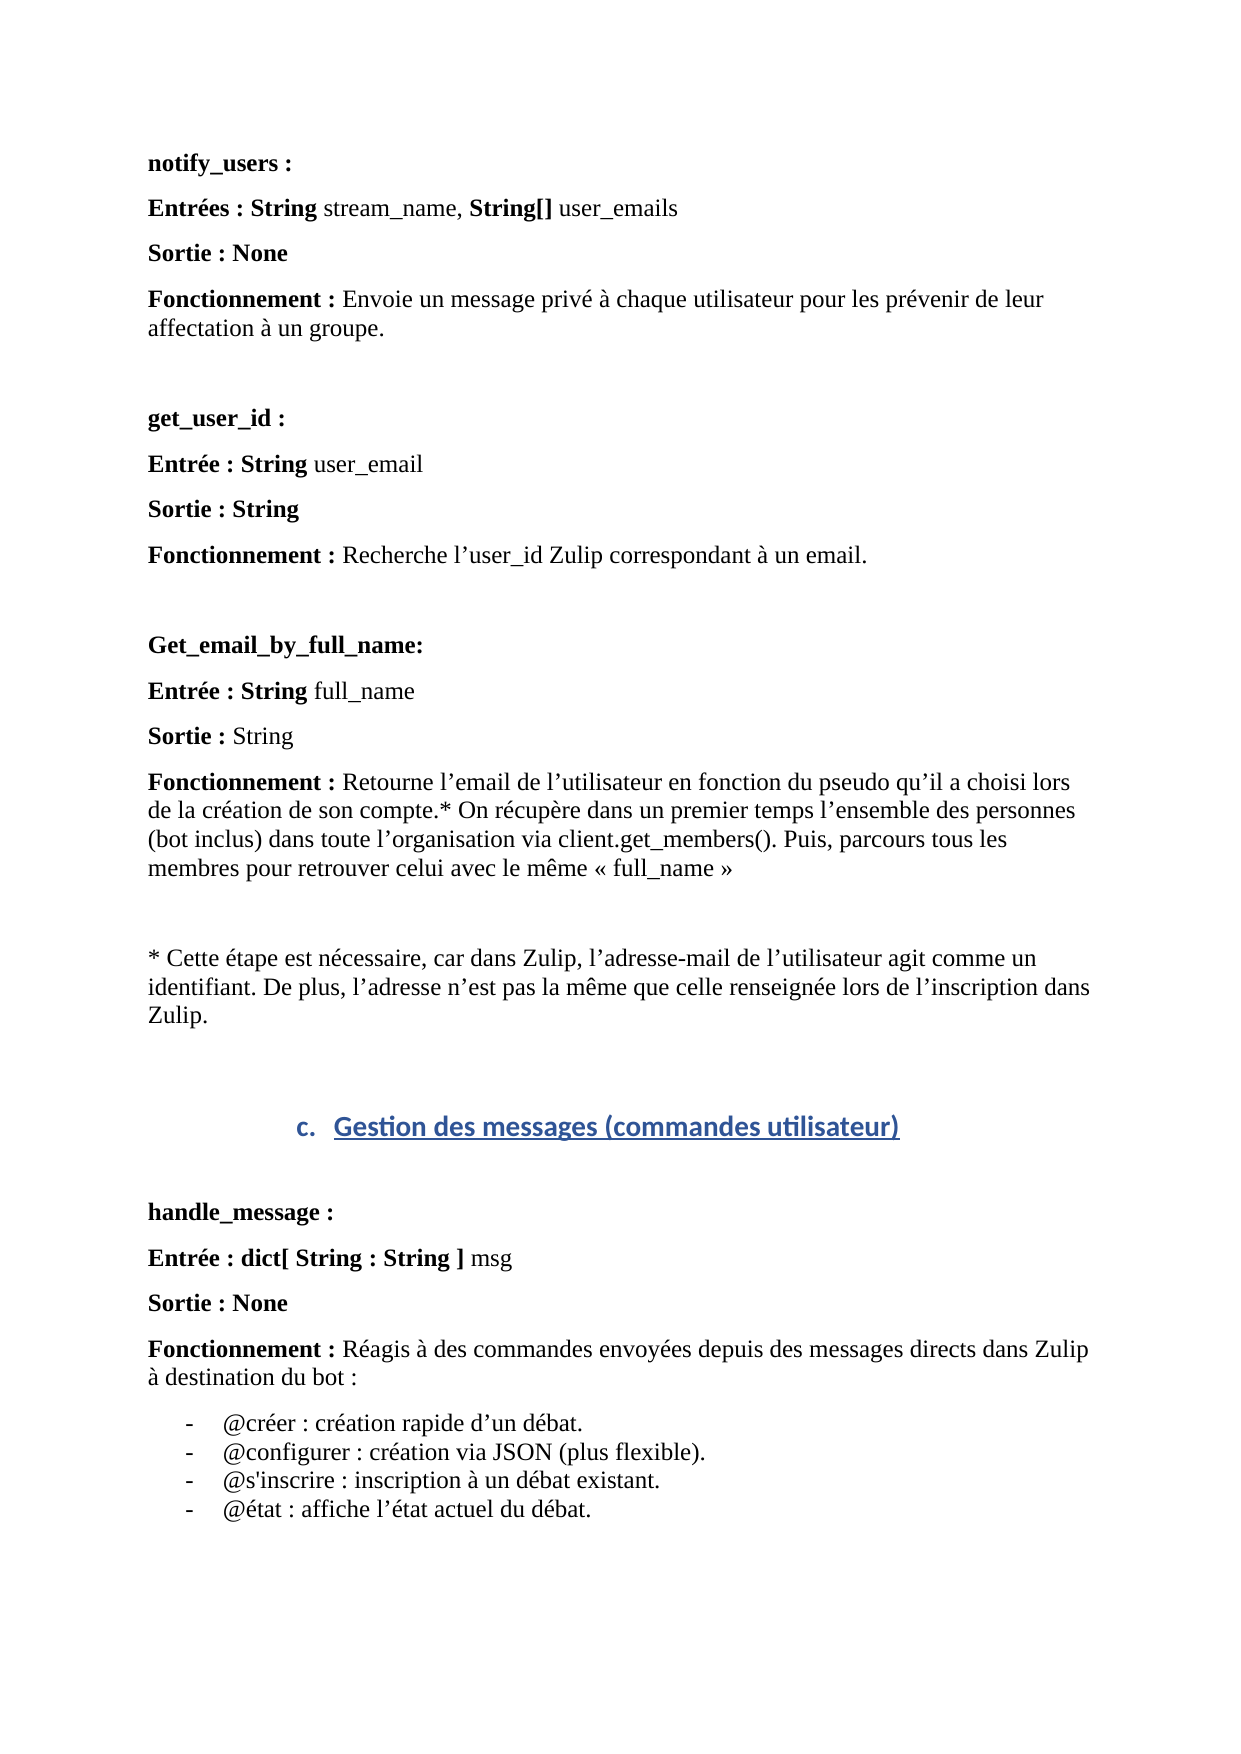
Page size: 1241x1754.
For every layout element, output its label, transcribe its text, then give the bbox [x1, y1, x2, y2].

text Sortie : None [148, 1288, 1093, 1317]
list @s'inscrire : inscription à un débat existant. [185, 1465, 1093, 1494]
text Fonctionnement : Retourne l’email de l’utilisateur en fonction du pseudo qu’il a choisi lors de la création de son compte.* On récupère dans un premier temps l’ensemble des personnes (bot inclus) dans toute l’organisation via client.get_members(). Puis, parcours tous les membres pour retrouver celui avec le même « full_name » [148, 767, 1093, 882]
text Sortie : None [148, 238, 1093, 267]
list Gestion des messages (commandes utilisateur) [296, 1108, 1093, 1144]
text Entrée : dict[ String : String ] msg [148, 1243, 1093, 1272]
text get_user_id : [148, 403, 1093, 432]
list @état : affiche l’état actuel du débat. [185, 1494, 1093, 1523]
list @configurer : création via JSON (plus flexible). [185, 1437, 1093, 1465]
text Entrée : String full_name [148, 676, 1093, 705]
list @créer : création rapide d’un débat. [185, 1408, 1093, 1437]
text Fonctionnement : Réagis à des commandes envoyées depuis des messages directs dans Zulip à destination du bot : [148, 1334, 1093, 1391]
text notify_users : [148, 148, 1093, 176]
text Entrées : String stream_name, String[] user_emails [148, 193, 1093, 222]
text Entrée : String user_email [148, 449, 1093, 478]
text Fonctionnement : Envoie un message privé à chaque utilisateur pour les prévenir de leur affectation à un groupe. [148, 284, 1093, 341]
text * Cette étape est nécessaire, car dans Zulip, l’adresse-mail de l’utilisateur agit comme un identifiant. De plus, l’adresse n’est pas la même que celle renseignée lors de l’inscription dans Zulip. [148, 943, 1093, 1029]
text Fonctionnement : Recherche l’user_id Zulip correspondant à un email. [148, 540, 1093, 568]
text Get_email_by_full_name: [148, 631, 1093, 659]
text handle_message : [148, 1197, 1093, 1226]
text Sortie : String [148, 721, 1093, 750]
text Sortie : String [148, 494, 1093, 523]
